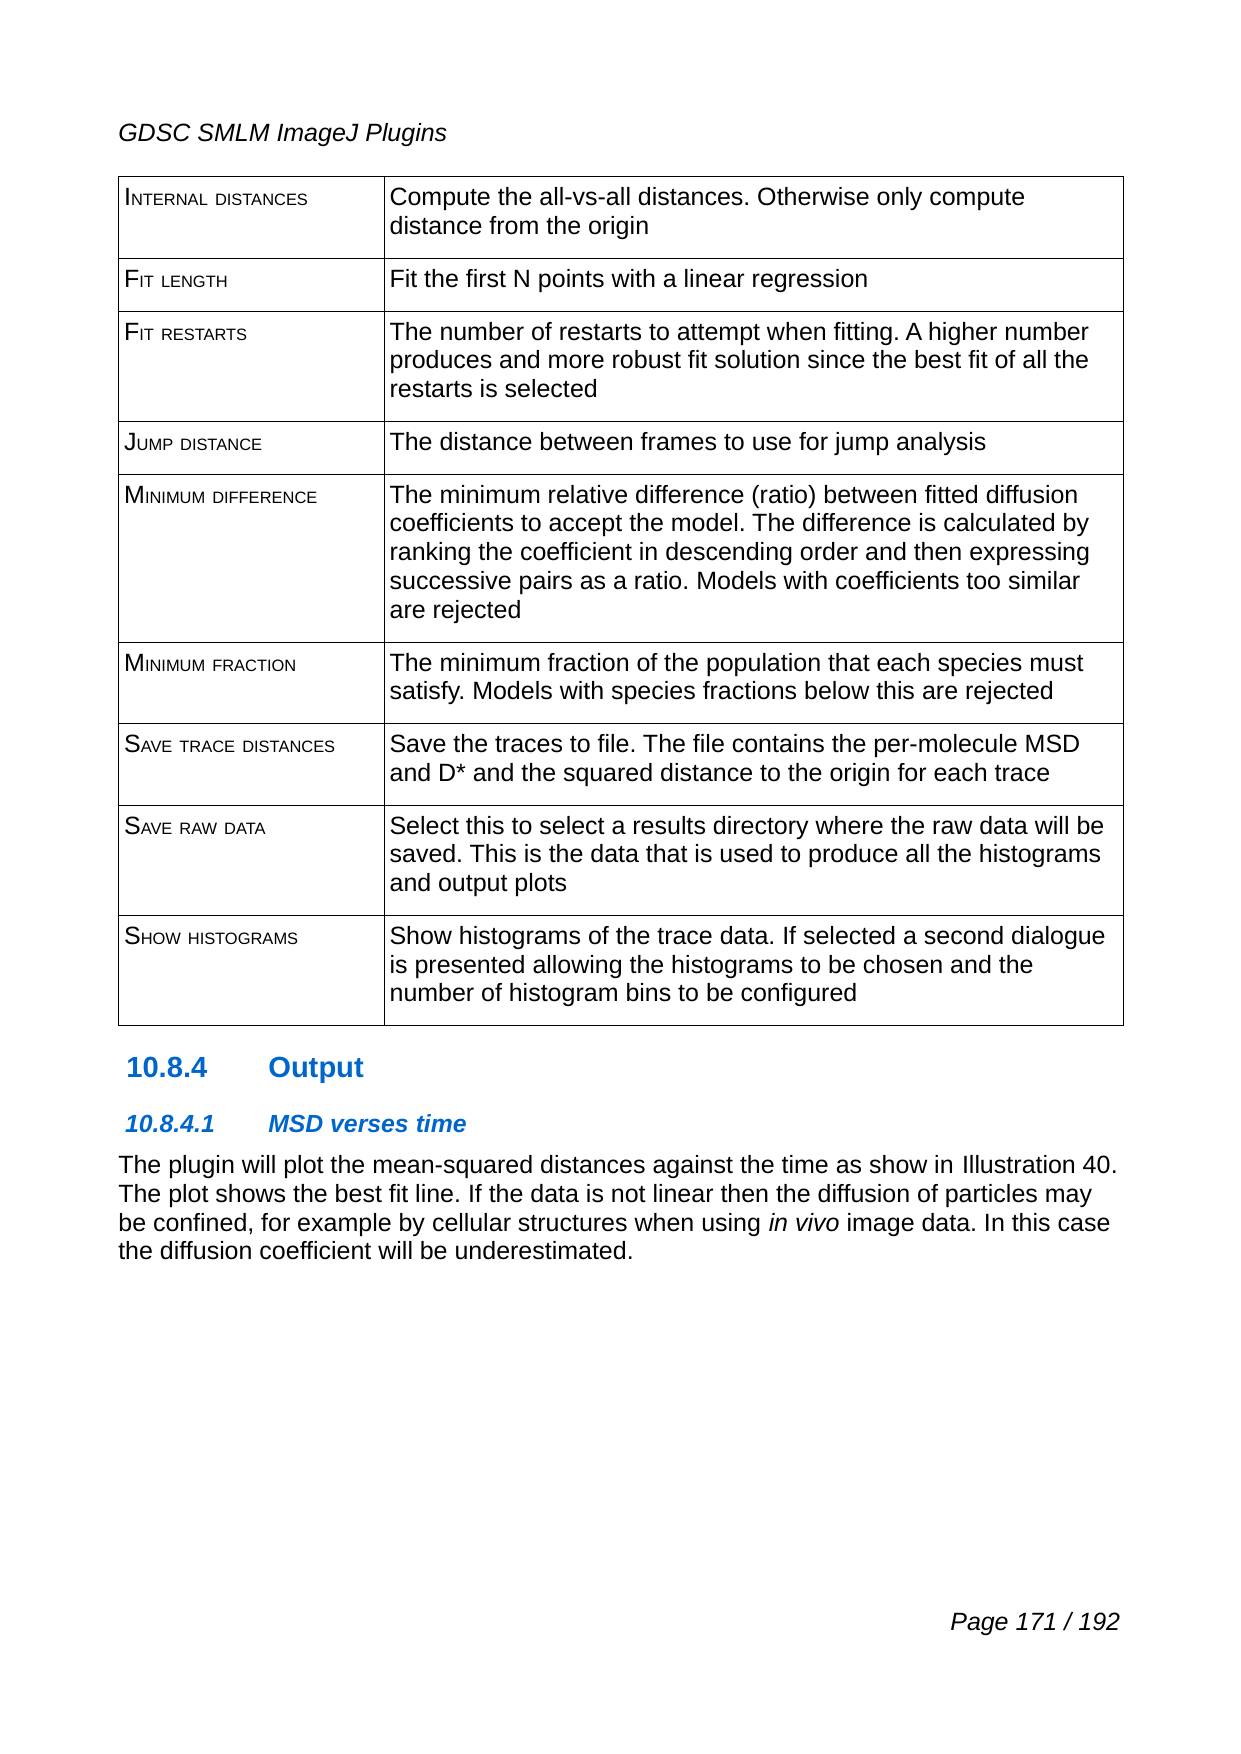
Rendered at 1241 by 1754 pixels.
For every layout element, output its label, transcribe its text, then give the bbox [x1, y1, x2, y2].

table_cell Fit the first N points with a linear regression [385, 259, 1123, 311]
table_cell The distance between frames to use for jump analysis [385, 422, 1123, 474]
table_cell Compute the all-vs-all distances. Otherwise only compute distance from the origin [385, 177, 1123, 258]
table_cell Minimum difference [119, 475, 384, 642]
table_cell Internal distances [119, 177, 384, 258]
table_cell The number of restarts to attempt when fitting. A higher number produces and more robust fit solution since the best fit of all the restarts is selected [385, 312, 1123, 421]
table_cell Select this to select a results directory where the raw data will be saved. This is the data that is used to produce all the histograms and output plots [385, 806, 1123, 915]
subtitle Output [118, 1051, 1122, 1084]
subtitle MSD verses time [118, 1109, 1122, 1138]
text The plugin will plot the mean-squared distances against the time as show in Illustration 40. The plot shows the best fit line. If the data is not linear then the diffusion of particles may be confined, for example by cellular structures when using in vivo image data. In this case the diffusion coefficient will be underestimated. [118, 1150, 1122, 1265]
table_cell Show histograms of the trace data. If selected a second dialogue is presented allowing the histograms to be chosen and the number of histogram bins to be configured [385, 916, 1123, 1025]
table_cell The minimum relative difference (ratio) between fitted diffusion coefficients to accept the model. The difference is calculated by ranking the coefficient in descending order and then expressing successive pairs as a ratio. Models with coefficients too similar are rejected [385, 475, 1123, 642]
table_cell Minimum fraction [119, 643, 384, 723]
table_cell Save trace distances [119, 724, 384, 805]
table_cell Jump distance [119, 422, 384, 474]
table_cell Show histograms [119, 916, 384, 1025]
table_cell Fit restarts [119, 312, 384, 421]
table_cell Fit length [119, 259, 384, 311]
table_cell Save the traces to file. The file contains the per-molecule MSD and D* and the squared distance to the origin for each trace [385, 724, 1123, 805]
table_cell Save raw data [119, 806, 384, 915]
table_cell The minimum fraction of the population that each species must satisfy. Models with species fractions below this are rejected [385, 643, 1123, 723]
